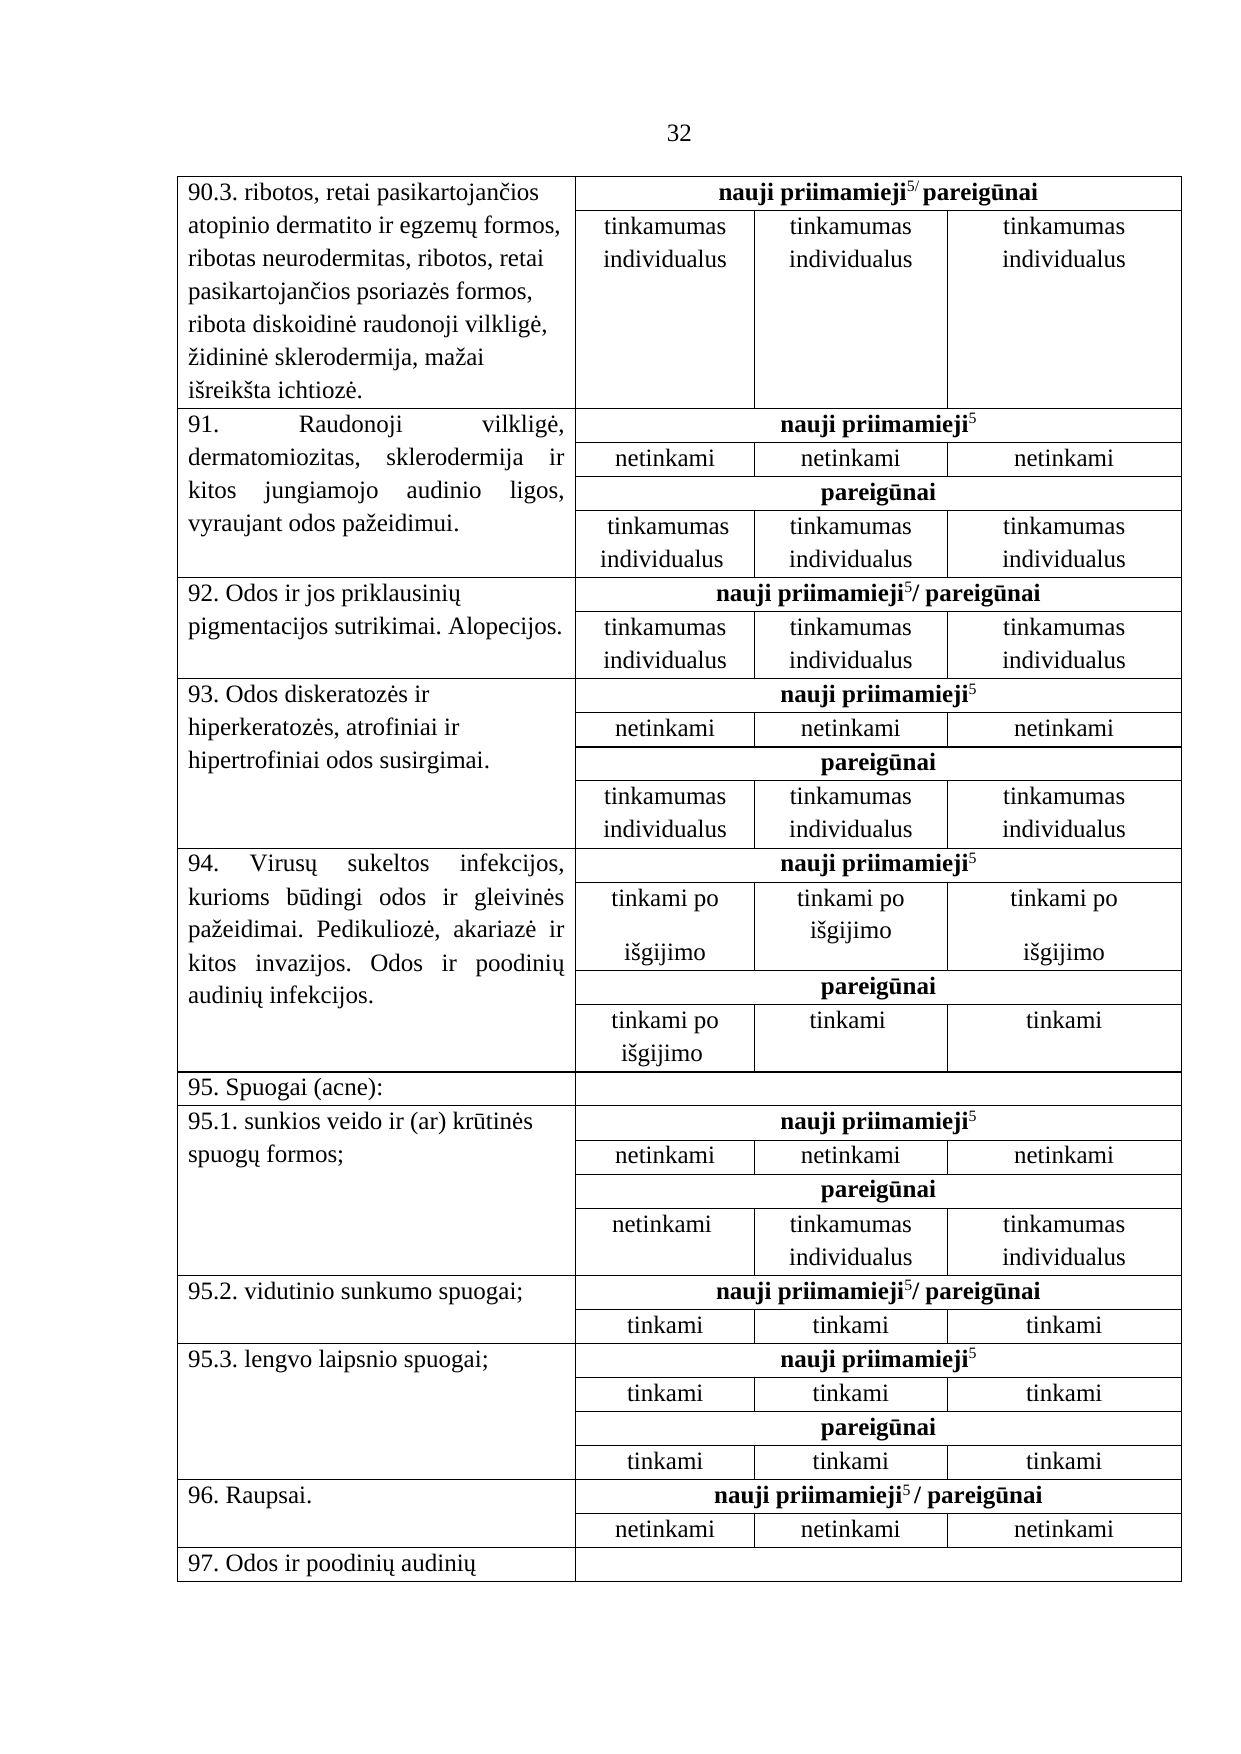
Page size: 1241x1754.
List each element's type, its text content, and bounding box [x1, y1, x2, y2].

table_cell tinkami po išgijimo [576, 883, 754, 970]
table_cell nauji priimamieji5 / pareigūnai [576, 1480, 1181, 1513]
table_cell 90.3. ribotos, retai pasikartojančios atopinio dermatito ir egzemų formos, ribotas neurodermitas, ribotos, retai pasikartojančios psoriazės formos, ribota diskoidinė raudonoji vilkligė, židininė sklerodermija, mažai išreikšta ichtiozė. [178, 177, 575, 408]
table_cell netinkami [948, 443, 1181, 476]
table_cell tinkamumas individualus [948, 511, 1181, 577]
table_cell pareigūnai [576, 971, 1181, 1004]
table_cell pareigūnai [576, 1175, 1181, 1208]
table_cell tinkamumas individualus [755, 511, 947, 577]
table_cell pareigūnai [576, 1412, 1181, 1445]
table_cell tinkamumas individualus [948, 612, 1181, 678]
table_cell 92. Odos ir jos priklausinių pigmentacijos sutrikimai. Alopecijos. [178, 578, 575, 678]
table_cell netinkami [755, 1514, 947, 1547]
table_cell tinkami [576, 1446, 754, 1479]
table_cell nauji priimamieji5 [576, 849, 1181, 882]
table_cell nauji priimamieji5/ pareigūnai [576, 578, 1181, 611]
table_cell 95.1. sunkios veido ir (ar) krūtinės spuogų formos; [178, 1106, 575, 1275]
table_cell tinkami [576, 1310, 754, 1343]
table_cell 96. Raupsai. [178, 1480, 575, 1547]
table_cell tinkami po išgijimo [576, 1005, 754, 1071]
table_cell tinkamumas individualus [576, 511, 754, 577]
table_cell netinkami [948, 1514, 1181, 1547]
table_cell 95.2. vidutinio sunkumo spuogai; [178, 1276, 575, 1343]
table_cell pareigūnai [576, 748, 1181, 780]
table_cell netinkami [576, 1514, 754, 1547]
table_cell nauji priimamieji5 [576, 409, 1181, 442]
table_cell tinkamumas individualus [576, 612, 754, 678]
table_cell netinkami [755, 1141, 947, 1173]
table_cell tinkamumas individualus [576, 781, 754, 847]
table_cell tinkamumas individualus [755, 612, 947, 678]
table_cell netinkami [948, 1141, 1181, 1173]
table_cell tinkami [948, 1378, 1181, 1411]
table_cell 94. Virusų sukeltos infekcijos, kurioms būdingi odos ir gleivinės pažeidimai. Pedikuliozė, akariazė ir kitos invazijos. Odos ir poodinių audinių infekcijos. [178, 849, 575, 1071]
table_cell nauji priimamieji5 [576, 1344, 1181, 1377]
table_cell tinkami [755, 1378, 947, 1411]
table_cell tinkamumas individualus [576, 211, 754, 408]
table_cell tinkamumas individualus [755, 1209, 947, 1275]
table_cell [576, 1073, 1181, 1105]
table_cell 95. Spuogai (acne): [178, 1073, 575, 1105]
table_cell nauji priimamieji5 [576, 1106, 1181, 1139]
table_cell nauji priimamieji5/ pareigūnai [576, 1276, 1181, 1309]
table_cell tinkamumas individualus [755, 211, 947, 408]
table_cell tinkami po išgijimo [948, 883, 1181, 970]
table_cell netinkami [948, 713, 1181, 746]
table_cell [576, 1548, 1181, 1581]
table_cell netinkami [755, 713, 947, 746]
table_cell tinkami [948, 1310, 1181, 1343]
table_cell netinkami [755, 443, 947, 476]
table_cell tinkami [755, 1310, 947, 1343]
table_cell tinkamumas individualus [948, 781, 1181, 847]
table_cell pareigūnai [576, 477, 1181, 510]
table_cell netinkami [576, 443, 754, 476]
table_cell tinkami [948, 1446, 1181, 1479]
table_cell tinkami po išgijimo [755, 883, 947, 970]
table_cell 95.3. lengvo laipsnio spuogai; [178, 1344, 575, 1479]
table_cell tinkami [948, 1005, 1181, 1071]
table_cell tinkami [755, 1005, 947, 1071]
table_cell tinkami [576, 1378, 754, 1411]
table_cell tinkamumas individualus [948, 211, 1181, 408]
table_cell netinkami [576, 713, 754, 746]
table_cell 93. Odos diskeratozės ir hiperkeratozės, atrofiniai ir hipertrofiniai odos susirgimai. [178, 679, 575, 847]
table_cell nauji priimamieji5/ pareigūnai [576, 177, 1181, 210]
table_cell nauji priimamieji5 [576, 679, 1181, 712]
table_cell tinkamumas individualus [755, 781, 947, 847]
table_cell netinkami [576, 1141, 754, 1173]
table_cell tinkamumas individualus [948, 1209, 1181, 1275]
table_cell netinkami [576, 1209, 754, 1275]
table_cell tinkami [755, 1446, 947, 1479]
table_cell 91. Raudonoji vilkligė, dermatomiozitas, sklerodermija ir kitos jungiamojo audinio ligos, vyraujant odos pažeidimui. [178, 409, 575, 577]
table_cell 97. Odos ir poodinių audinių [178, 1548, 575, 1581]
